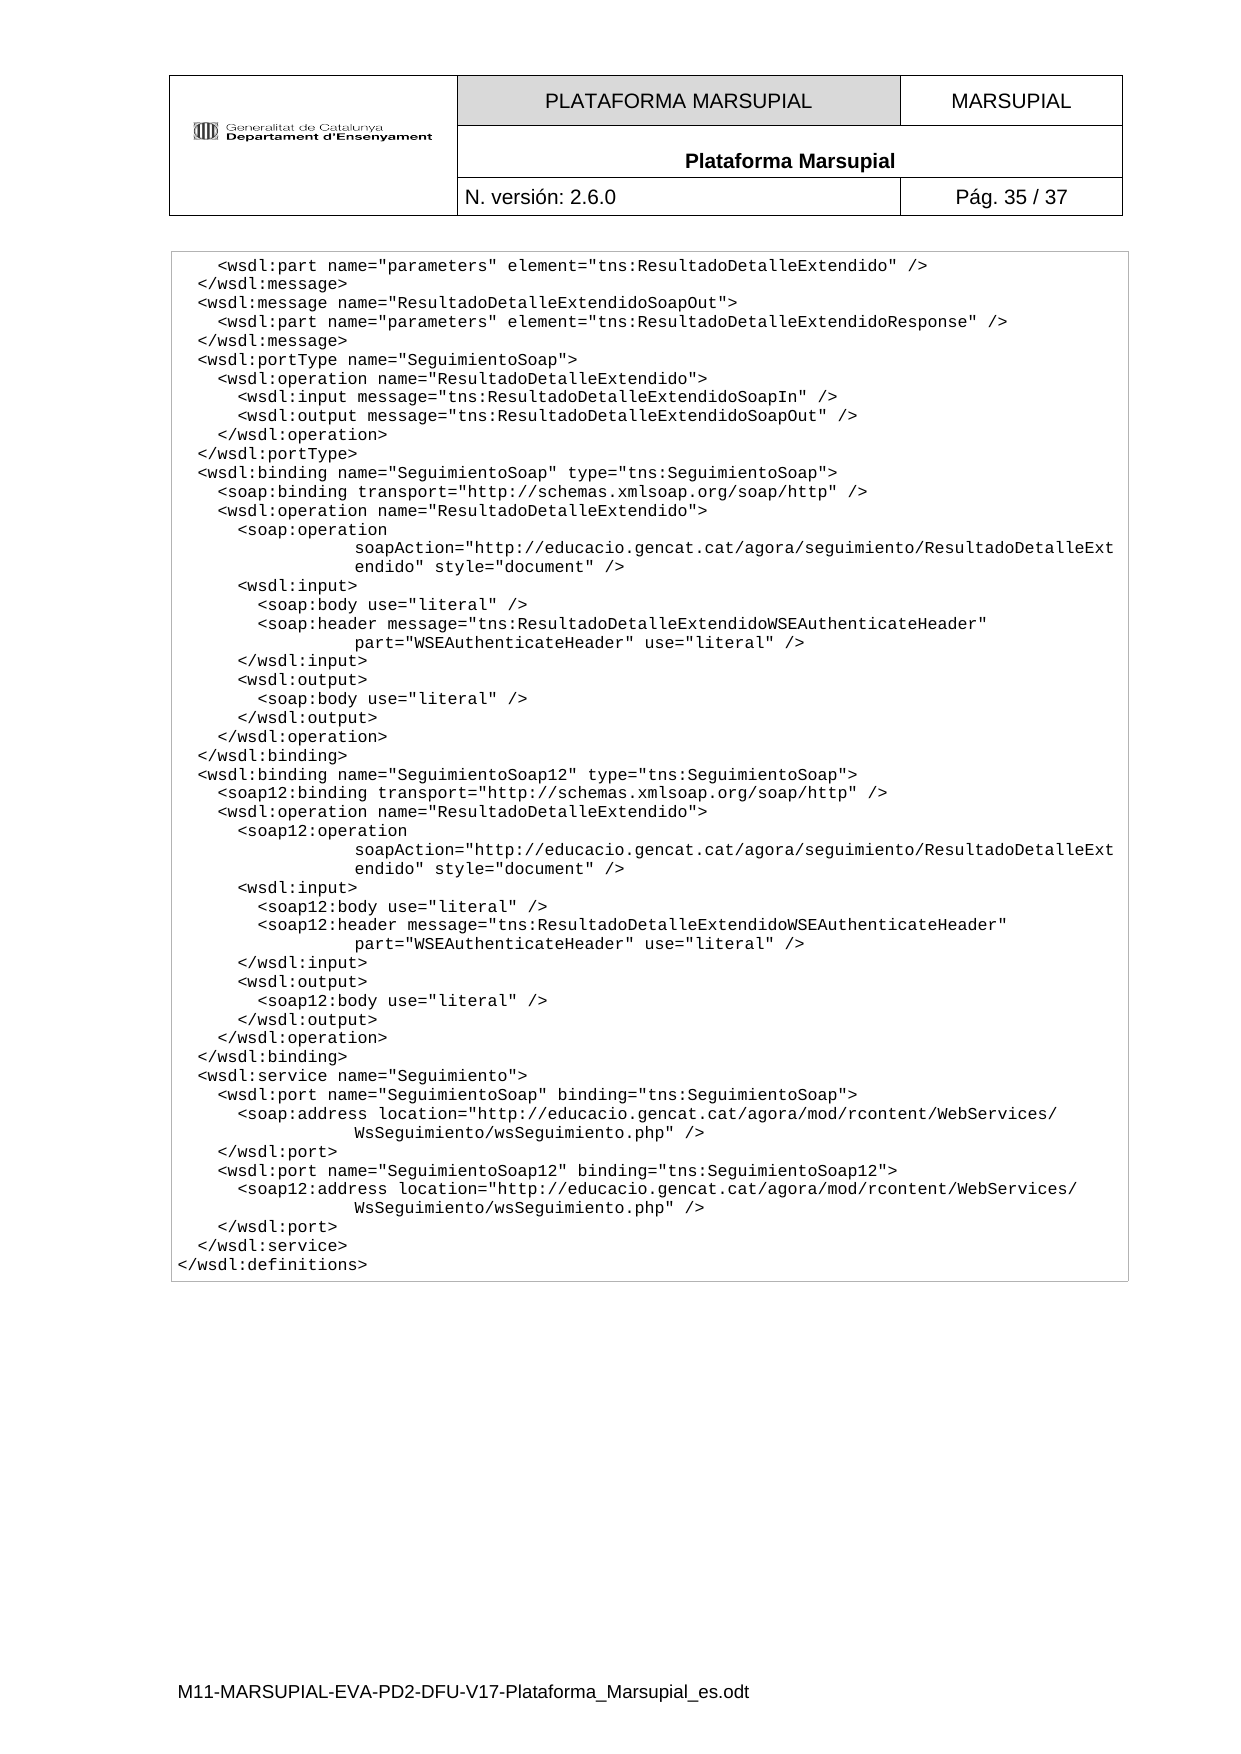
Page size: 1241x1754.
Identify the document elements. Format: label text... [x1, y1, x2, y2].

text <soap12:header message="tns:ResultadoDetalleExtendidoWSEAuthenticateHeader" part="WSEAuthenticateHeader" use="literal" /> [177, 917, 1122, 955]
text <wsdl:output message="tns:ResultadoDetalleExtendidoSoapOut" /> [177, 408, 1122, 427]
text <wsdl:service name="Seguimiento"> [177, 1068, 1122, 1087]
text <wsdl:operation name="ResultadoDetalleExtendido"> [177, 370, 1122, 389]
text </wsdl:service> [177, 1237, 1122, 1250]
text </wsdl:operation> [177, 728, 1122, 747]
text <wsdl:output> [177, 672, 1122, 691]
text <wsdl:operation name="ResultadoDetalleExtendido"> [177, 804, 1122, 823]
text </wsdl:port> [177, 1143, 1122, 1162]
text <wsdl:part name="parameters" element="tns:ResultadoDetalleExtendido" /> [172, 252, 1128, 276]
text <soap12:body use="literal" /> [177, 992, 1122, 1011]
text </wsdl:portType> [177, 446, 1122, 464]
text <wsdl:portType name="SeguimientoSoap"> [177, 351, 1122, 370]
text <soap:body use="literal" /> [177, 691, 1122, 709]
text <wsdl:message name="ResultadoDetalleExtendidoSoapOut"> [177, 295, 1122, 314]
text <wsdl:binding name="SeguimientoSoap" type="tns:SeguimientoSoap"> [177, 464, 1122, 483]
text </wsdl:output> [177, 709, 1122, 728]
text <wsdl:input> [177, 879, 1122, 898]
text <soap12:binding transport="http://schemas.xmlsoap.org/soap/http" /> [177, 785, 1122, 804]
text </wsdl:operation> [177, 1030, 1122, 1049]
text <wsdl:binding name="SeguimientoSoap12" type="tns:SeguimientoSoap"> [177, 766, 1122, 785]
text </wsdl:port> [177, 1219, 1122, 1237]
text </wsdl:output> [177, 1011, 1122, 1030]
text </wsdl:operation> [177, 427, 1122, 446]
text <wsdl:port name="SeguimientoSoap12" binding="tns:SeguimientoSoap12"> [177, 1162, 1122, 1181]
text <soap:body use="literal" /> [177, 596, 1122, 615]
text <wsdl:port name="SeguimientoSoap" binding="tns:SeguimientoSoap"> [177, 1087, 1122, 1106]
text <soap:binding transport="http://schemas.xmlsoap.org/soap/http" /> [177, 483, 1122, 502]
text </wsdl:definitions> [172, 1250, 1128, 1281]
text <wsdl:part name="parameters" element="tns:ResultadoDetalleExtendidoResponse" /> [177, 314, 1122, 332]
text <soap:header message="tns:ResultadoDetalleExtendidoWSEAuthenticateHeader" part="WSEAuthenticateHeader" use="literal" /> [177, 615, 1122, 653]
text <soap12:body use="literal" /> [177, 898, 1122, 917]
text </wsdl:input> [177, 653, 1122, 672]
text <soap12:address location="http://educacio.gencat.cat/agora/mod/rcontent/WebServices/WsSeguimiento/wsSeguimiento.php" /> [177, 1181, 1122, 1219]
text </wsdl:binding> [177, 1049, 1122, 1068]
text <wsdl:output> [177, 973, 1122, 992]
text </wsdl:message> [177, 276, 1122, 295]
text <wsdl:operation name="ResultadoDetalleExtendido"> [177, 502, 1122, 521]
text </wsdl:message> [177, 332, 1122, 351]
text </wsdl:input> [177, 955, 1122, 973]
text <soap:address location="http://educacio.gencat.cat/agora/mod/rcontent/WebServices/WsSeguimiento/wsSeguimiento.php" /> [177, 1106, 1122, 1143]
text <wsdl:input message="tns:ResultadoDetalleExtendidoSoapIn" /> [177, 389, 1122, 408]
text <wsdl:input> [177, 578, 1122, 596]
text </wsdl:binding> [177, 747, 1122, 766]
text <soap:operation soapAction="http://educacio.gencat.cat/agora/seguimiento/ResultadoDetalleExtendido" style="document" /> [177, 521, 1122, 578]
text <soap12:operation soapAction="http://educacio.gencat.cat/agora/seguimiento/ResultadoDetalleExtendido" style="document" /> [177, 823, 1122, 879]
